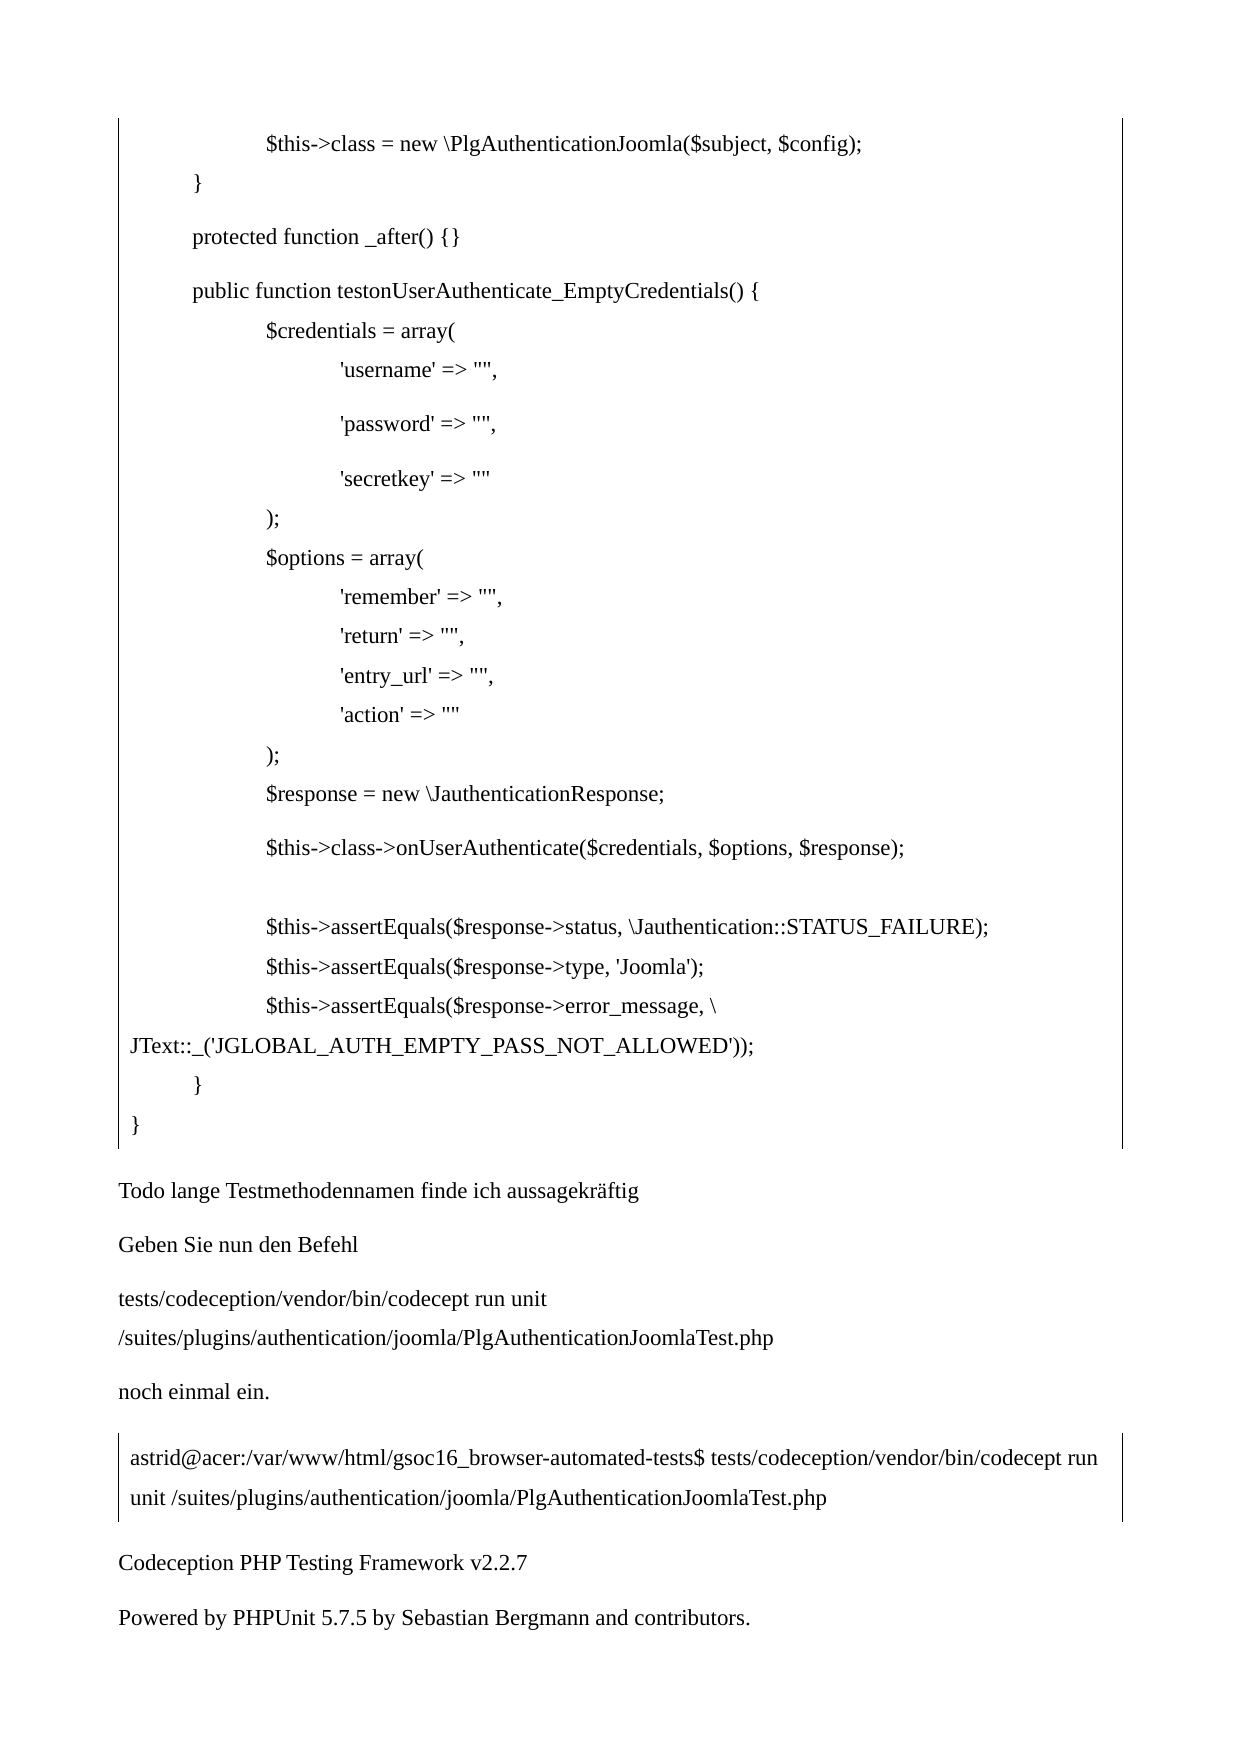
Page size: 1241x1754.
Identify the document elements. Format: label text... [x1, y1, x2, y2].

text 'password' => "", [119, 399, 1122, 437]
text noch einmal ein. [118, 1378, 1122, 1405]
text $this->class->onUserAuthenticate($credentials, $options, $response); $this->assertEquals($response->status, \Jauthentication::STATUS_FAILURE); $this->assertEquals($response->type, 'Joomla'); $this->assertEquals($response->error_message, \JText::_('JGLOBAL_AUTH_EMPTY_PASS_NOT_ALLOWED')); } } [119, 823, 1122, 1149]
text astrid@acer:/var/www/html/gsoc16_browser-automated-tests$ tests/codeception/vendor/bin/codecept run unit /suites/plugins/authentication/joomla/PlgAuthenticationJoomlaTest.php [118, 1432, 1122, 1522]
text protected function _after() {} [119, 212, 1122, 250]
text Powered by PHPUnit 5.7.5 by Sebastian Bergmann and contributors. [118, 1603, 1122, 1630]
text tests/codeception/vendor/bin/codecept run unit /suites/plugins/authentication/joomla/PlgAuthenticationJoomlaTest.php [118, 1285, 1122, 1351]
text Codeception PHP Testing Framework v2.2.7 [118, 1549, 1122, 1576]
text Geben Sie nun den Befehl [118, 1231, 1122, 1257]
text $this->class = new \PlgAuthenticationJoomla($subject, $config); } [119, 118, 1122, 196]
text Todo lange Testmethodennamen finde ich aussagekräftig [118, 1177, 1122, 1203]
text 'secretkey' => "" ); $options = array( 'remember' => "", 'return' => "", 'entry_url' => "", 'action' => "" ); $response = new \JauthenticationResponse; [119, 453, 1122, 807]
text public function testonUserAuthenticate_EmptyCredentials() { $credentials = array( 'username' => "", [119, 266, 1122, 383]
